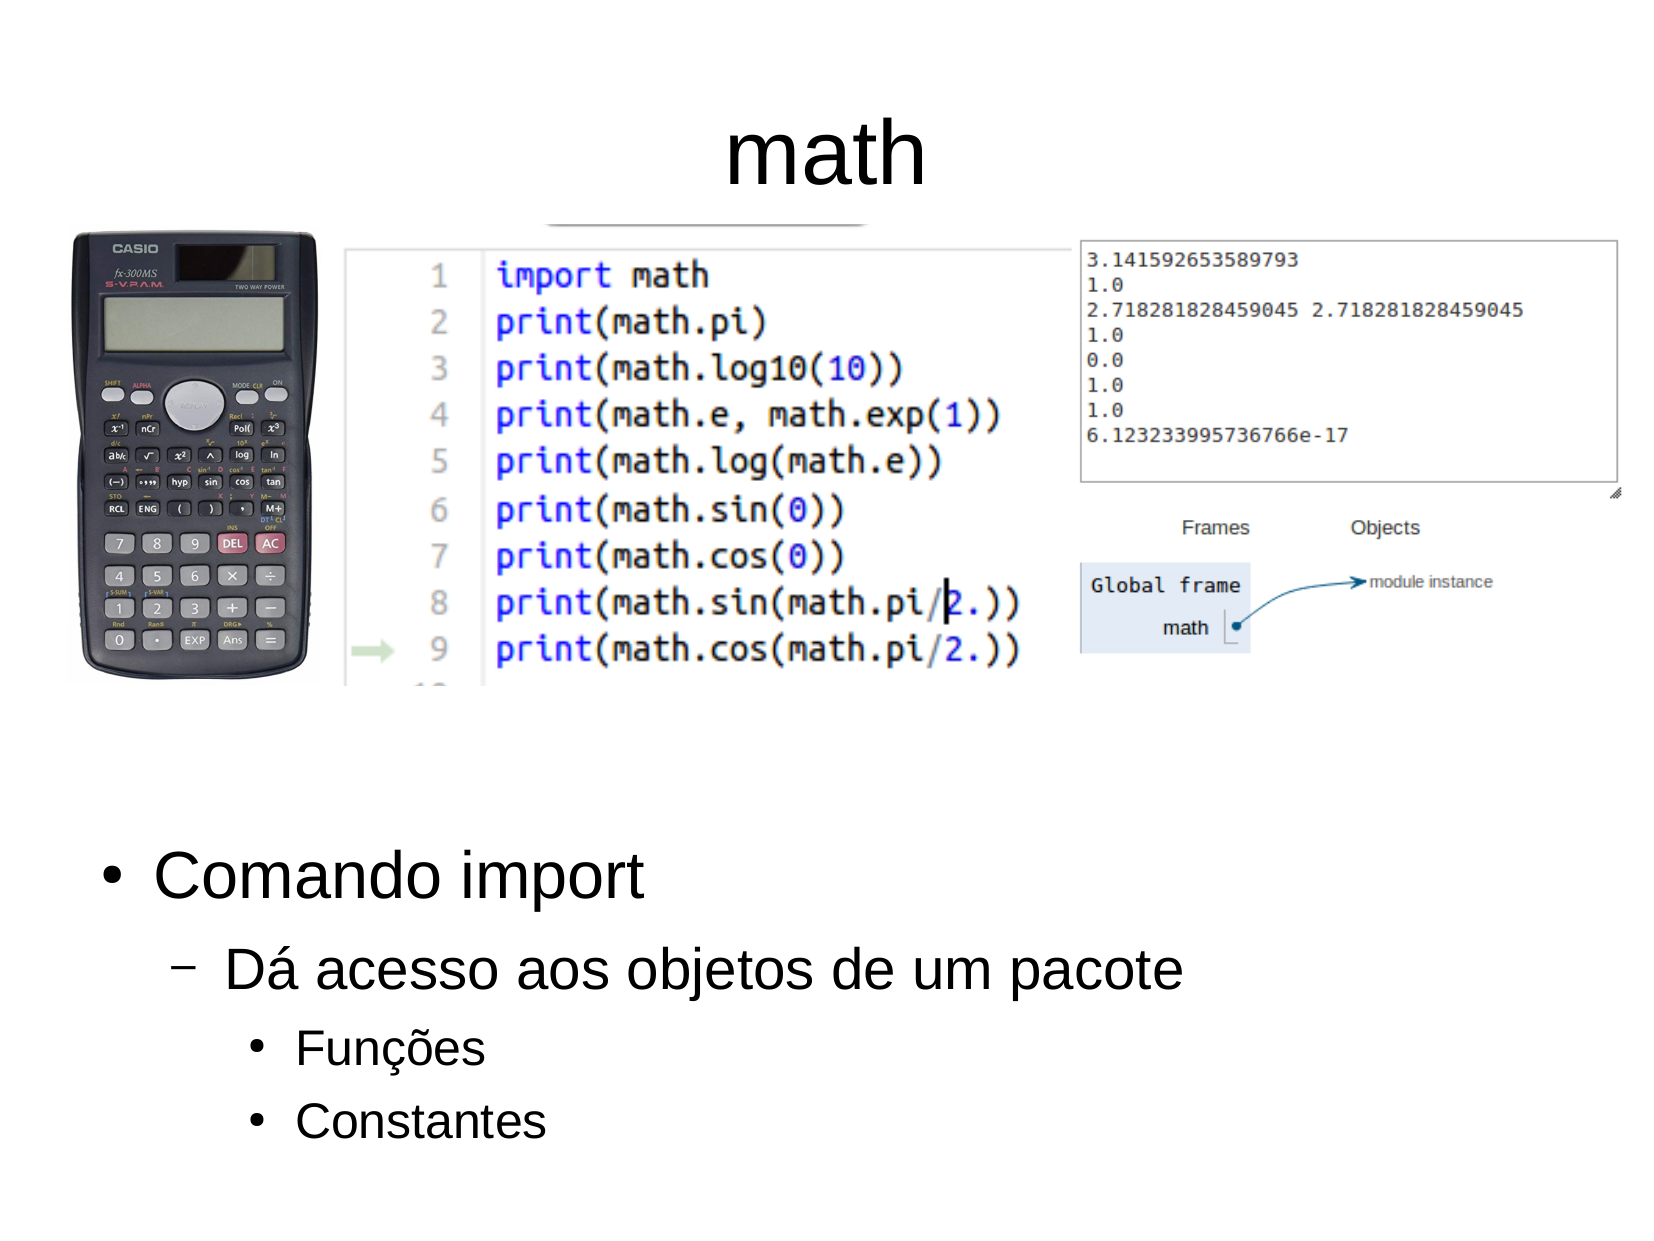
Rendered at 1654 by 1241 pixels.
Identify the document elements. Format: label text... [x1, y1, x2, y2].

picture [66, 224, 1648, 686]
list Comando import Dá acesso aos objetos de um pacote Funções Constantes [82, 838, 1571, 1193]
title math [82, 49, 1571, 236]
